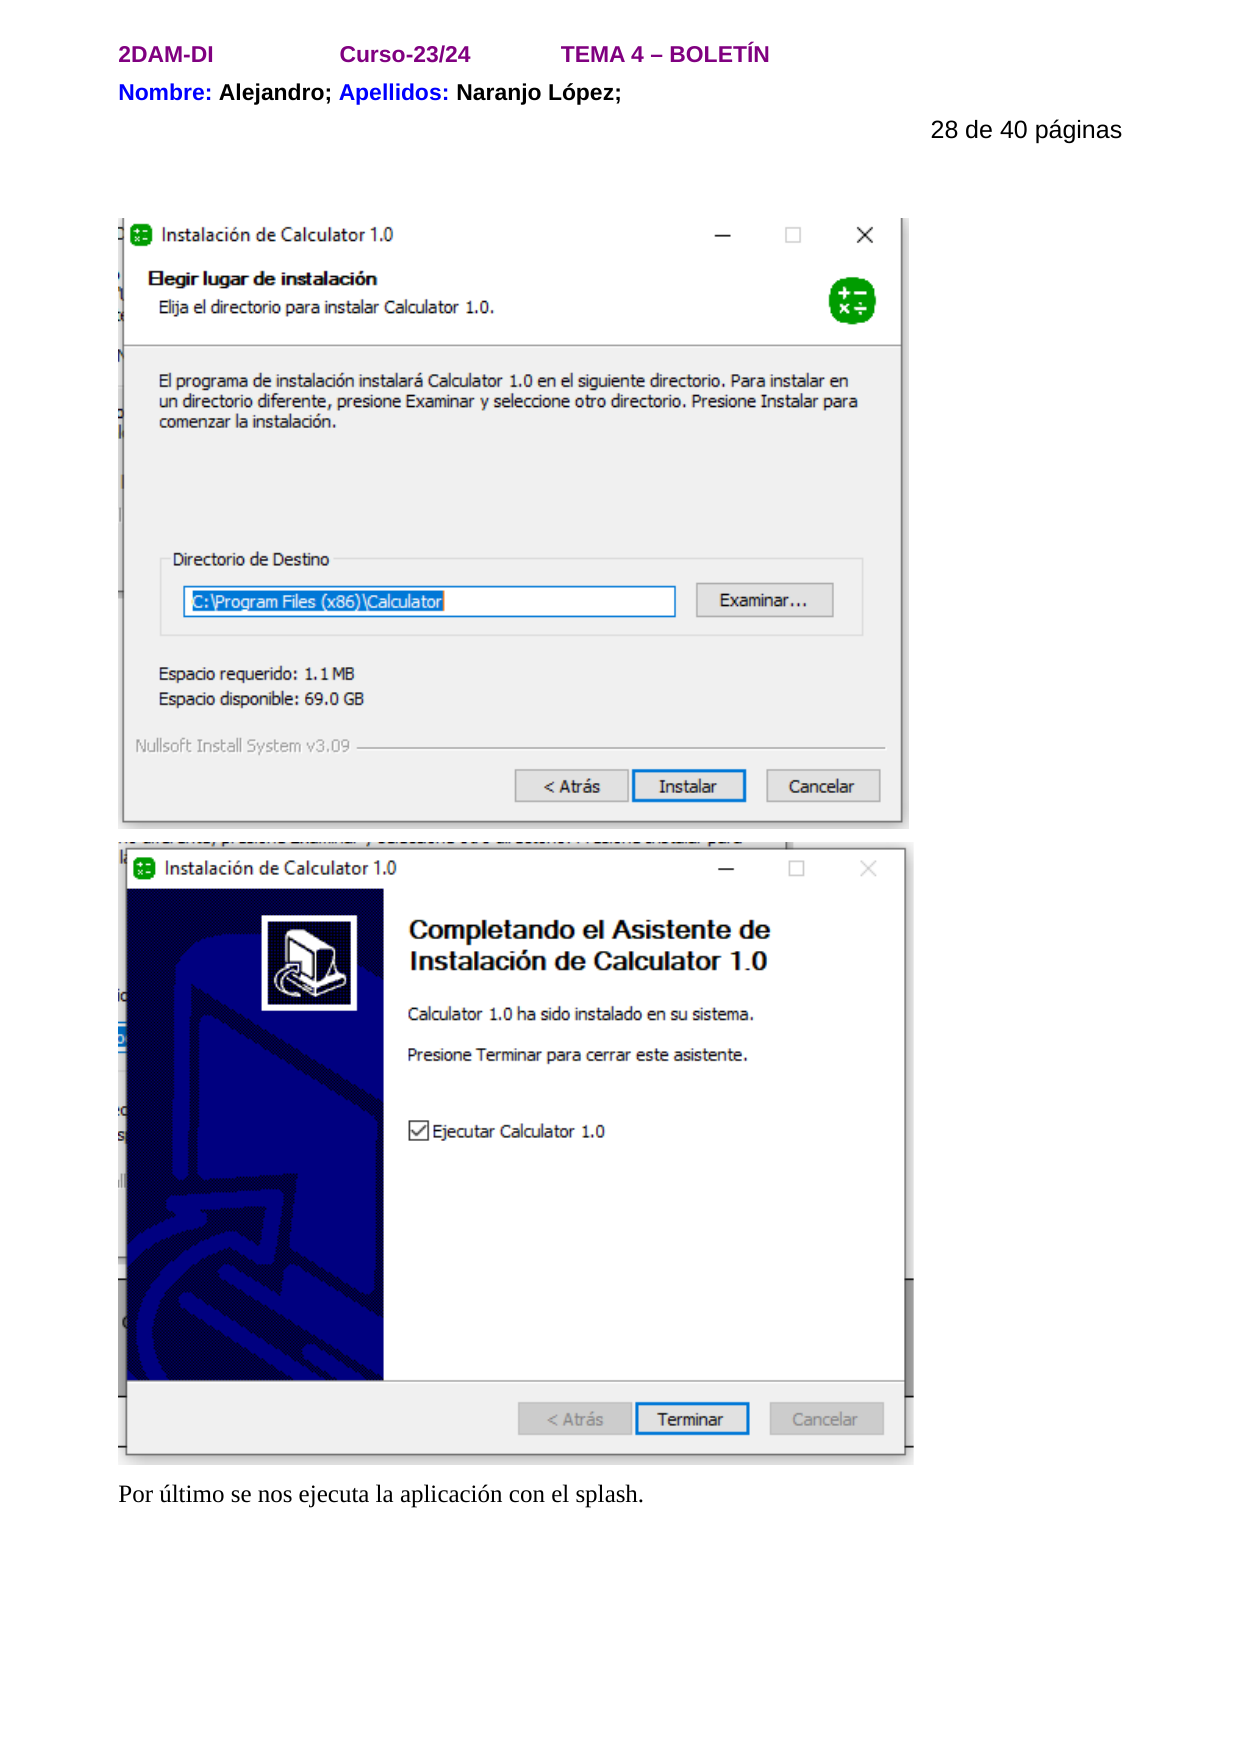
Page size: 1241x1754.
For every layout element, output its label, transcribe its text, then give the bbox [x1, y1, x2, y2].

text Por último se nos ejecuta la aplicación con el splash. [118, 1479, 1122, 1508]
